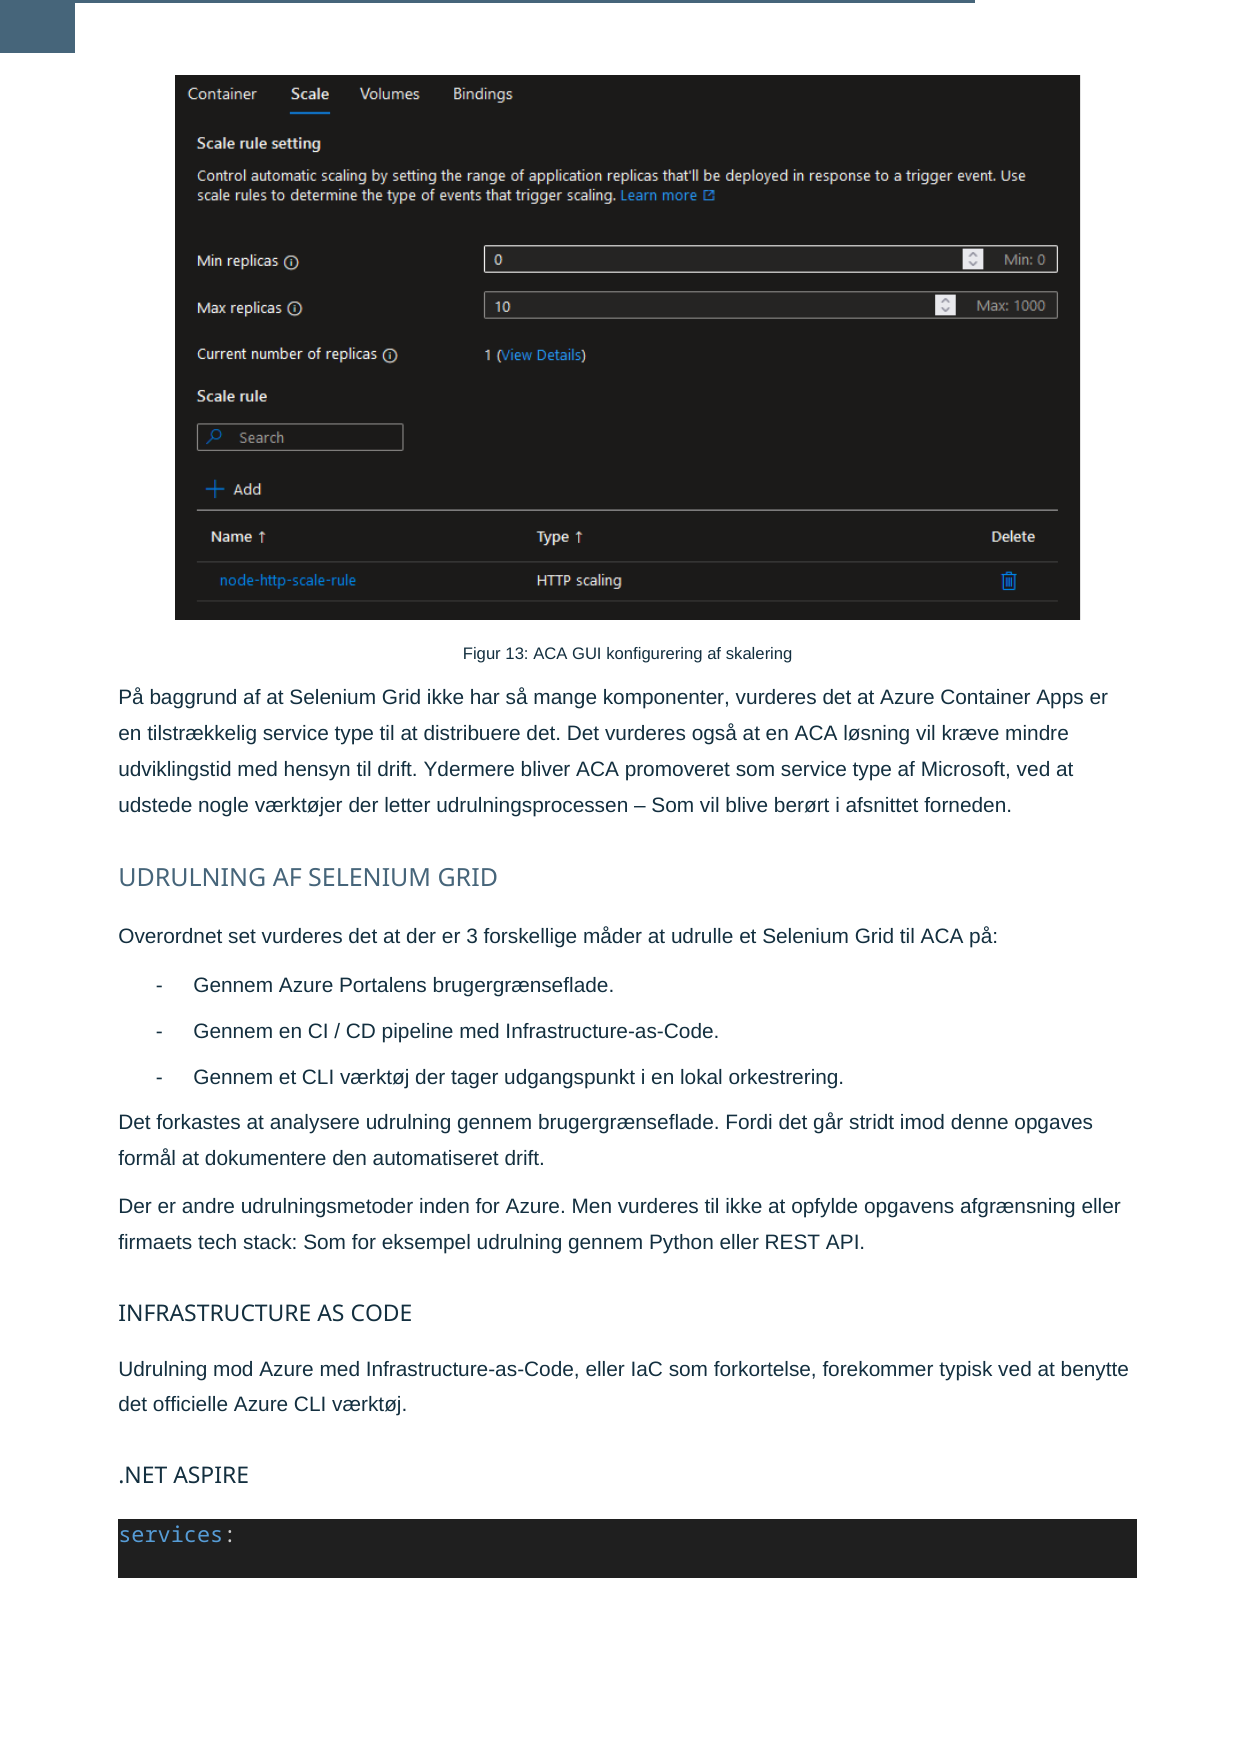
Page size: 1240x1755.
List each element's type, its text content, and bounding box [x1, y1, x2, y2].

text services: [118, 1519, 1137, 1549]
list Gennem Azure Portalens brugergrænseflade. [156, 972, 1137, 997]
subtitle Infrastructure as Code [118, 1297, 1137, 1328]
text Udrulning mod Azure med Infrastructure-as-Code, eller IaC som forkortelse, forekommer typisk ved at benytte det officielle Azure CLI værktøj. [118, 1356, 1137, 1416]
text Det forkastes at analysere udrulning gennem brugergrænseflade. Fordi det går stridt imod denne opgaves formål at dokumentere den automatiseret drift. [118, 1109, 1137, 1169]
text Overordnet set vurderes det at der er 3 forskellige måder at udrulle et Selenium Grid til ACA på: [118, 923, 1137, 947]
text På baggrund af at Selenium Grid ikke har så mange komponenter, vurderes det at Azure Container Apps er en tilstrækkelig service type til at distribuere det. Det vurderes også at en ACA løsning vil kræve mindre udviklingstid med hensyn til drift. Ydermere bliver ACA promoveret som service type af Microsoft, ved at udstede nogle værktøjer der letter udrulningsprocessen – Som vil blive berørt i afsnittet forneden. [118, 685, 1137, 817]
subtitle .NET Aspire [118, 1459, 1137, 1491]
text Figur 13: ACA GUI konfigurering af skalering [118, 644, 1137, 663]
list Gennem et CLI værktøj der tager udgangspunkt i en lokal orkestrering. [156, 1064, 1137, 1089]
text Der er andre udrulningsmetoder inden for Azure. Men vurderes til ikke at opfylde opgavens afgrænsning eller firmaets tech stack: Som for eksempel udrulning gennem Python eller REST API. [118, 1194, 1137, 1254]
list Gennem en CI / CD pipeline med Infrastructure-as-Code. [156, 1018, 1137, 1043]
subtitle Udrulning af Selenium Grid [118, 860, 1137, 894]
